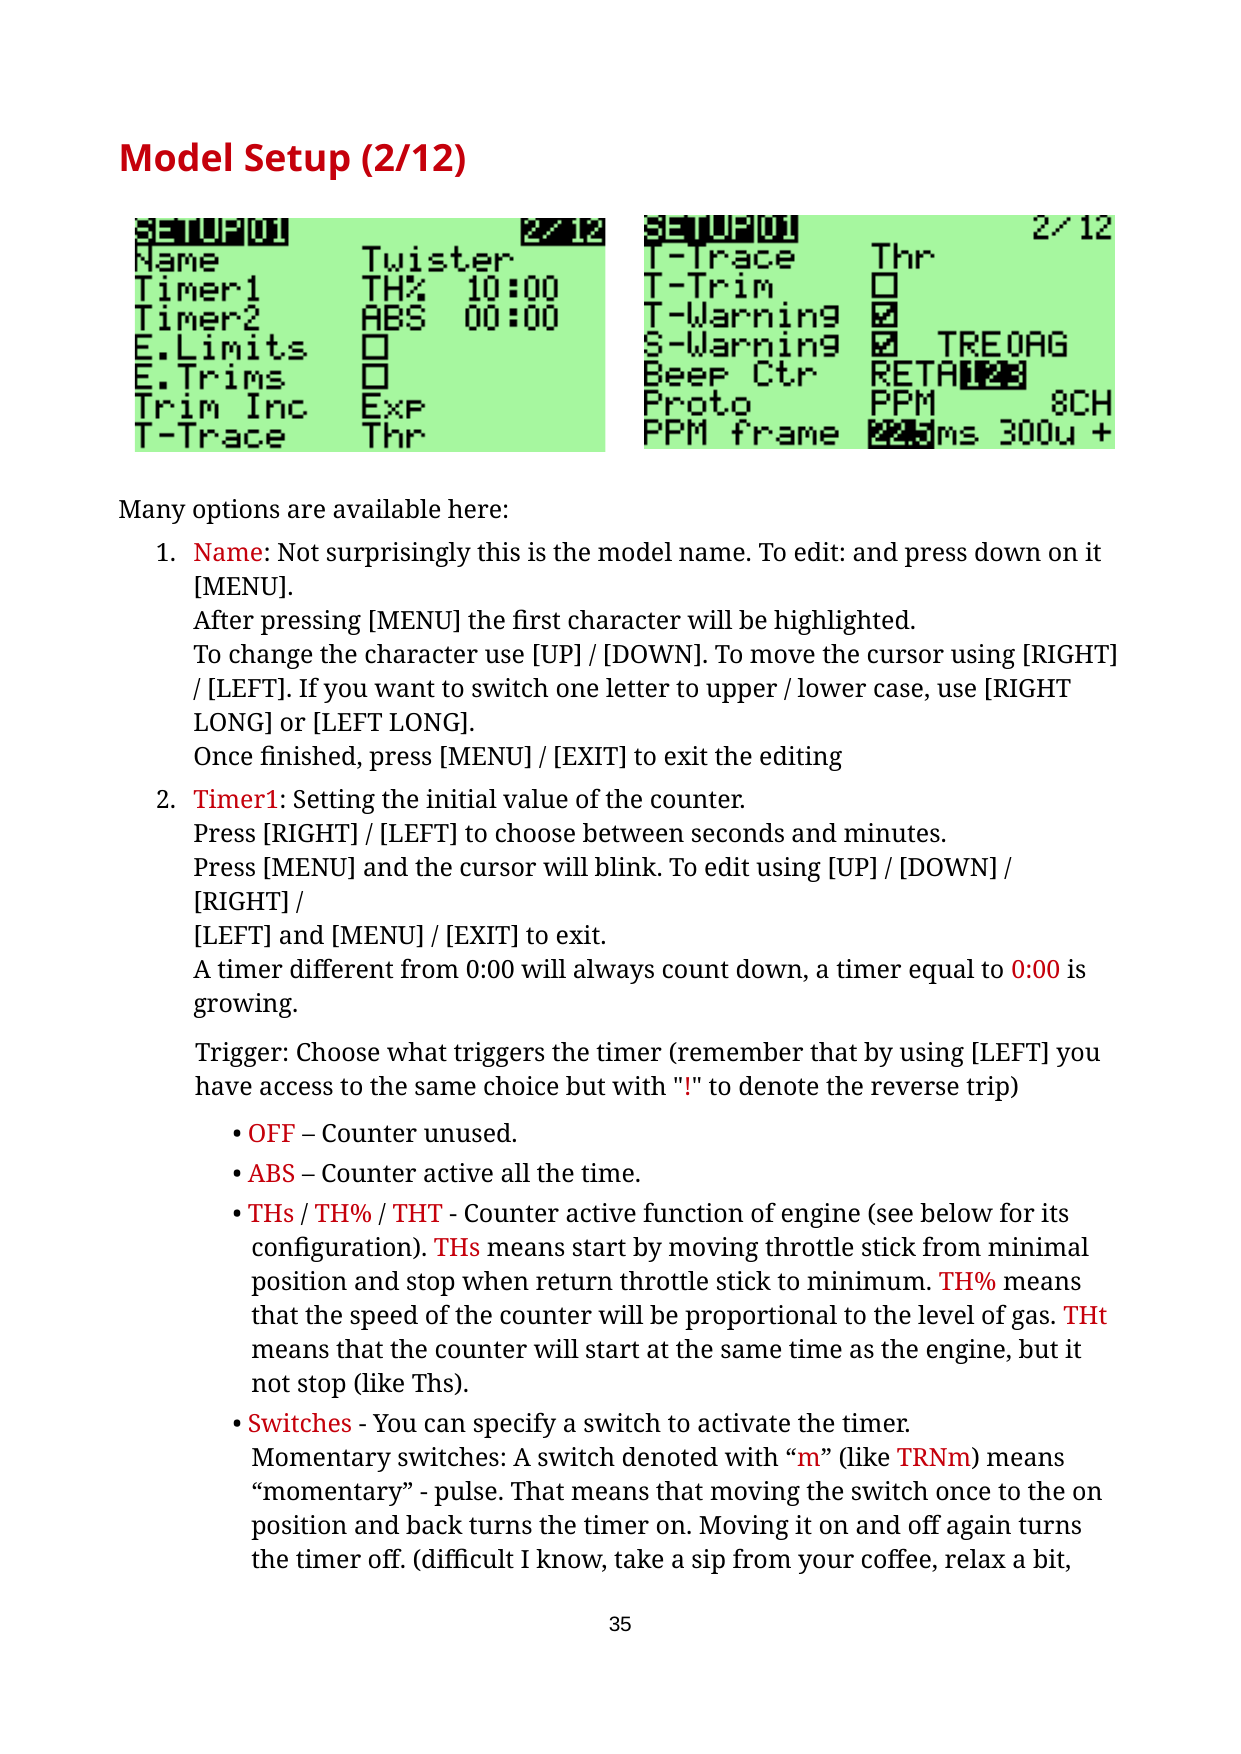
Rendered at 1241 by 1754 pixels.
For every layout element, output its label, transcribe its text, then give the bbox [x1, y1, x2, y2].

text • THs / TH% / THT - Counter active function of engine (see below for its configuration). THs means start by moving throttle stick from minimal position and stop when return throttle stick to minimum. TH% means that the speed of the counter will be proportional to the level of gas. THt means that the counter will start at the same time as the engine, but it not stop (like Ths). [232, 1195, 1122, 1400]
text • OFF – Counter unused. [232, 1115, 1122, 1149]
text • Switches - You can specify a switch to activate the timer. Momentary switches: A switch denoted with “m” (like TRNm) means “momentary” - pulse. That means that moving the switch once to the on position and back turns the timer on. Moving it on and off again turns the timer off. (difficult I know, take a sip from your coffee, relax a bit, [232, 1406, 1122, 1576]
list Name: Not surprisingly this is the model name. To edit: and press down on it [MENU]. After pressing [MENU] the first character will be highlighted. To change the character use [UP] / [DOWN]. To move the cursor using [RIGHT] / [LEFT]. If you want to switch one letter to upper / lower case, use [RIGHT LONG] or [LEFT LONG]. Once finished, press [MENU] / [EXIT] to exit the editing [156, 534, 1122, 773]
picture [134, 218, 606, 452]
text Trigger: Choose what triggers the timer (remember that by using [LEFT] you have access to the same choice but with "!" to denote the reverse trip) [195, 1035, 1122, 1103]
text Many options are available here: [118, 491, 1122, 526]
subtitle Model Setup (2/12) [118, 131, 1122, 182]
picture [644, 215, 1115, 449]
list Timer1: Setting the initial value of the counter. Press [RIGHT] / [LEFT] to choose between seconds and minutes. Press [MENU] and the cursor will blink. To edit using [UP] / [DOWN] / [RIGHT] / [LEFT] and [MENU] / [EXIT] to exit. A timer different from 0:00 will always count down, a timer equal to 0:00 is growing. [156, 782, 1122, 1020]
text • ABS – Counter active all the time. [232, 1155, 1122, 1189]
